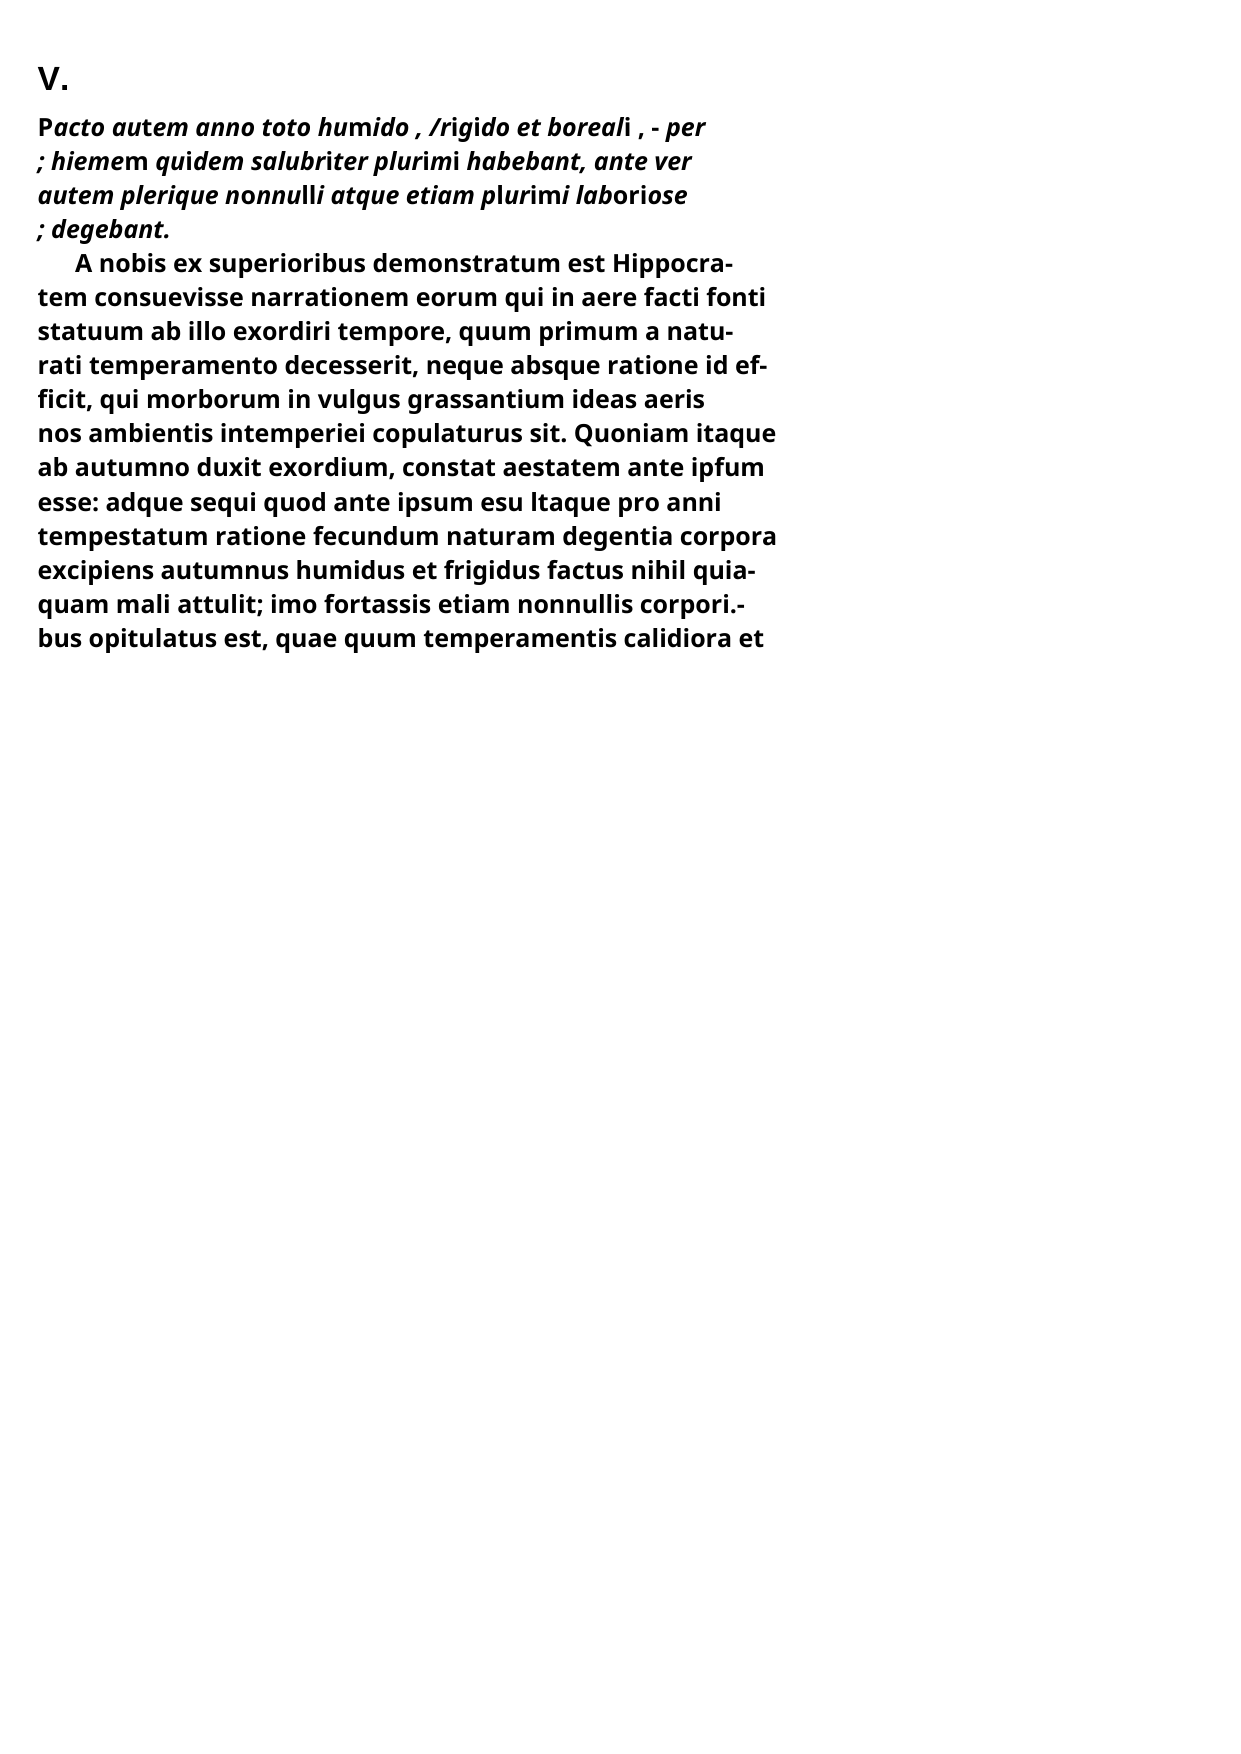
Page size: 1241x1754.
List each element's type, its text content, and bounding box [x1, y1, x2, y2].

text A nobis ex superioribus demonstratum est Hippocra- tem consuevisse narrationem eorum qui in aere facti fonti statuum ab illo exordiri tempore, quum primum a natu- rati temperamento decesserit, neque absque ratione id ef- ficit, qui morborum in vulgus grassantium ideas aeris nos ambientis intemperiei copulaturus sit. Quoniam itaque ab autumno duxit exordium, constat aestatem ante ipfum esse: adque sequi quod ante ipsum esu ltaque pro anni tempestatum ratione fecundum naturam degentia corpora excipiens autumnus humidus et frigidus factus nihil quia- quam mali attulit; imo fortassis etiam nonnullis corpori.- bus opitulatus est, quae quum temperamentis calidiora et [37, 246, 1203, 654]
text Pacto autem anno toto humido , /rigido et boreali , - per ; hiemem quidem salubriter plurimi habebant, ante ver autem plerique nonnulli atque etiam plurimi laboriose ; degebant. [37, 109, 1203, 246]
subtitle V. [37, 58, 1203, 97]
